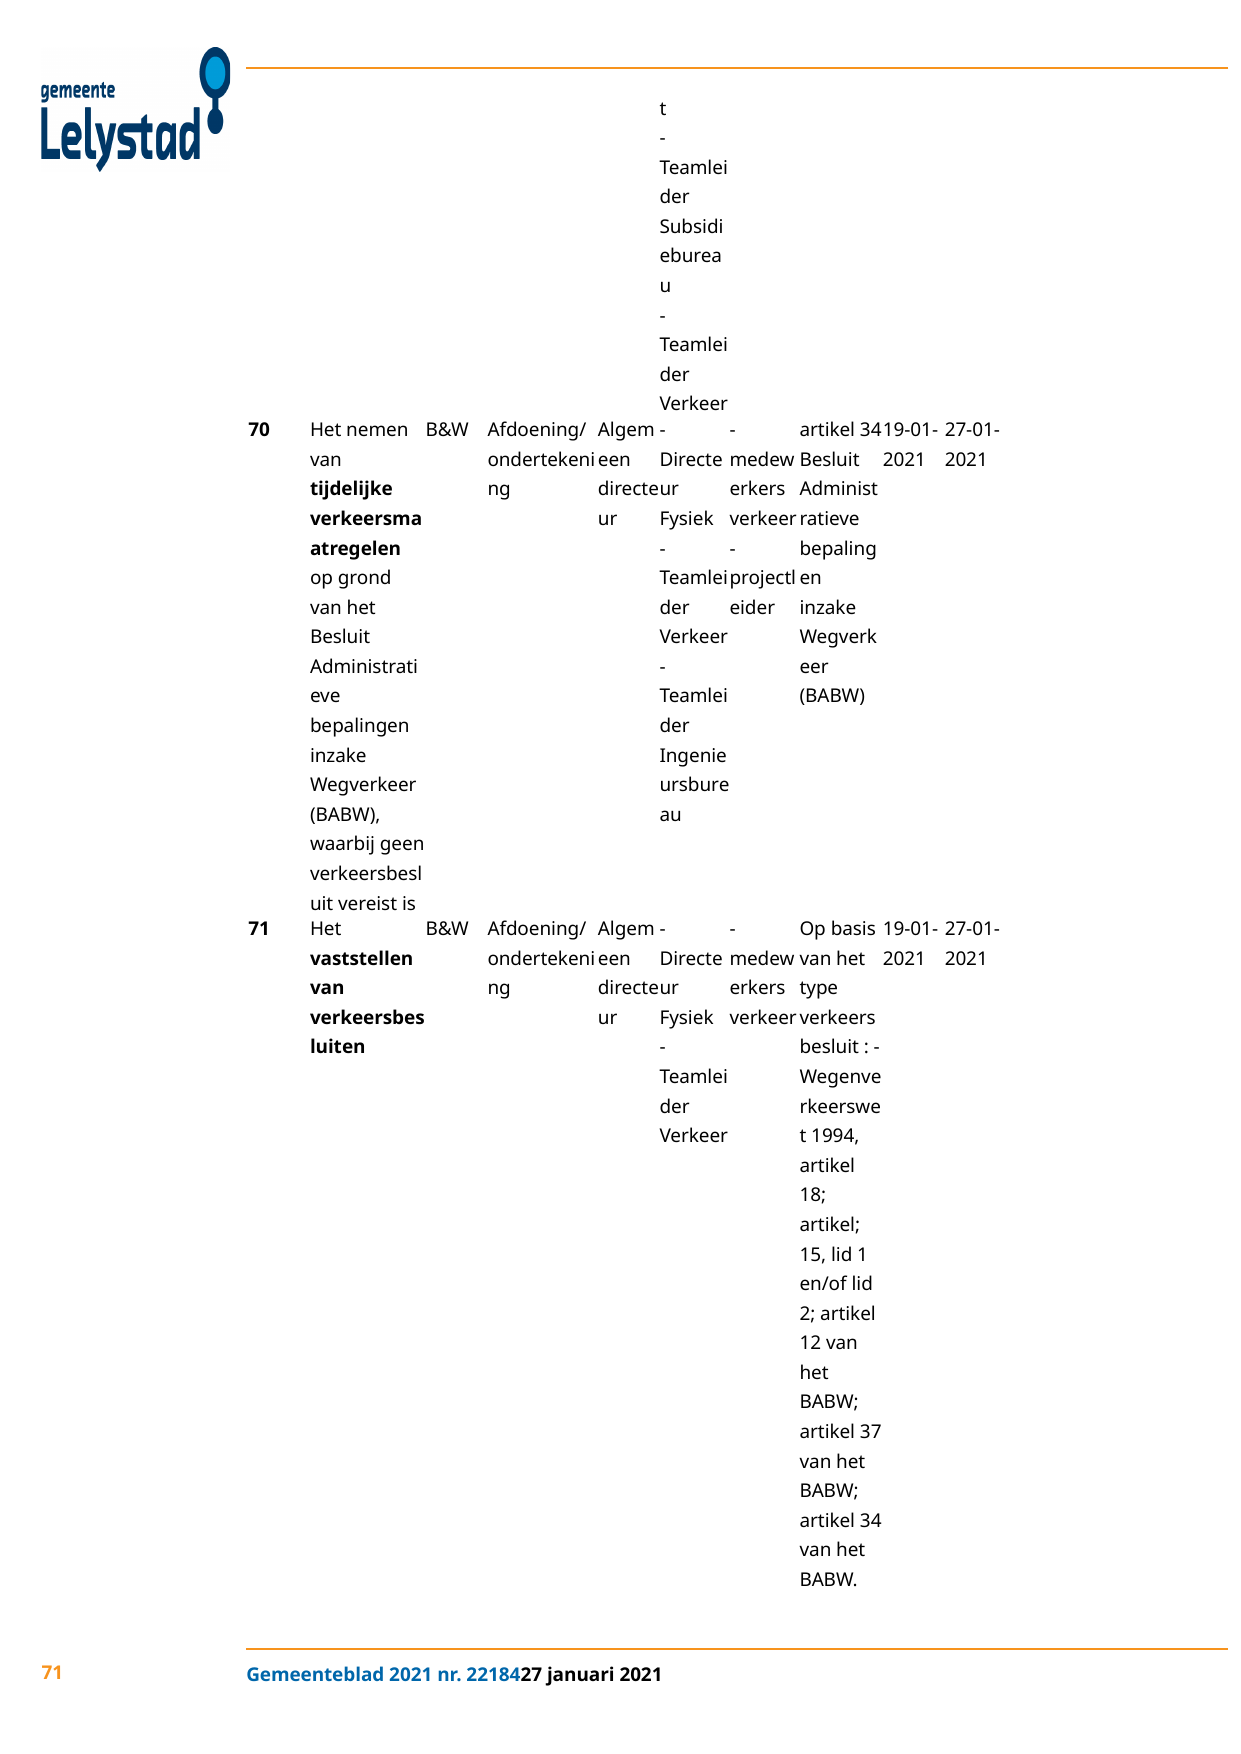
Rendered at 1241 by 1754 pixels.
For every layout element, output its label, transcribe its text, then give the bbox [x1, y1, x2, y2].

table_cell [883, 95, 944, 416]
table_cell Algemeen directeur [598, 416, 659, 915]
table_cell [1006, 95, 1152, 416]
table_cell [248, 95, 310, 416]
table_cell 70 [248, 416, 310, 915]
table_cell t - Teamleider Subsidiebureau - Teamleider Verkeer [659, 95, 729, 416]
table_cell 27-01-2021 [945, 416, 1006, 915]
table_cell - medewerkers verkeer - projectleider [729, 416, 799, 915]
table_cell Afdoening/ondertekening [487, 416, 598, 915]
table_cell 19-01-2021 [883, 915, 944, 1592]
table_cell [487, 95, 598, 416]
table_cell Afdoening/ondertekening [487, 915, 598, 1592]
table_cell 27-01-2021 [945, 915, 1006, 1592]
picture [41, 47, 231, 172]
table_cell - medewerkers verkeer [729, 915, 799, 1592]
table_cell [425, 95, 487, 416]
table_cell Algemeen directeur [598, 915, 659, 1592]
table_cell [598, 95, 659, 416]
table_cell [1006, 416, 1152, 915]
table_cell - Directeur Fysiek - Teamleider Verkeer - Teamleider Ingenieursbureau [659, 416, 729, 915]
table_cell artikel 34 Besluit Administratieve bepalingen inzake Wegverkeer (BABW) [799, 416, 883, 915]
table_cell [799, 95, 883, 416]
table_cell B&W [425, 915, 487, 1592]
table_cell Het nemen van tijdelijke verkeersmaatregelen op grond van het Besluit Administratieve bepalingen inzake Wegverkeer (BABW), waarbij geen verkeersbesluit vereist is [310, 416, 425, 915]
table_cell Op basis van het type verkeersbesluit : -Wegenverkeerswet 1994, artikel 18; artikel; 15, lid 1 en/of lid 2; artikel 12 van het BABW; artikel 37 van het BABW; artikel 34 van het BABW. [799, 915, 883, 1592]
table_cell - Directeur Fysiek - Teamleider Verkeer [659, 915, 729, 1592]
table_cell [945, 95, 1006, 416]
table_cell [310, 95, 425, 416]
table_cell 19-01-2021 [883, 416, 944, 915]
table_cell B&W [425, 416, 487, 915]
table_cell 71 [248, 915, 310, 1592]
table_cell Het vaststellen van verkeersbesluiten [310, 915, 425, 1592]
table_cell [1006, 915, 1152, 1592]
table_cell [729, 95, 799, 416]
